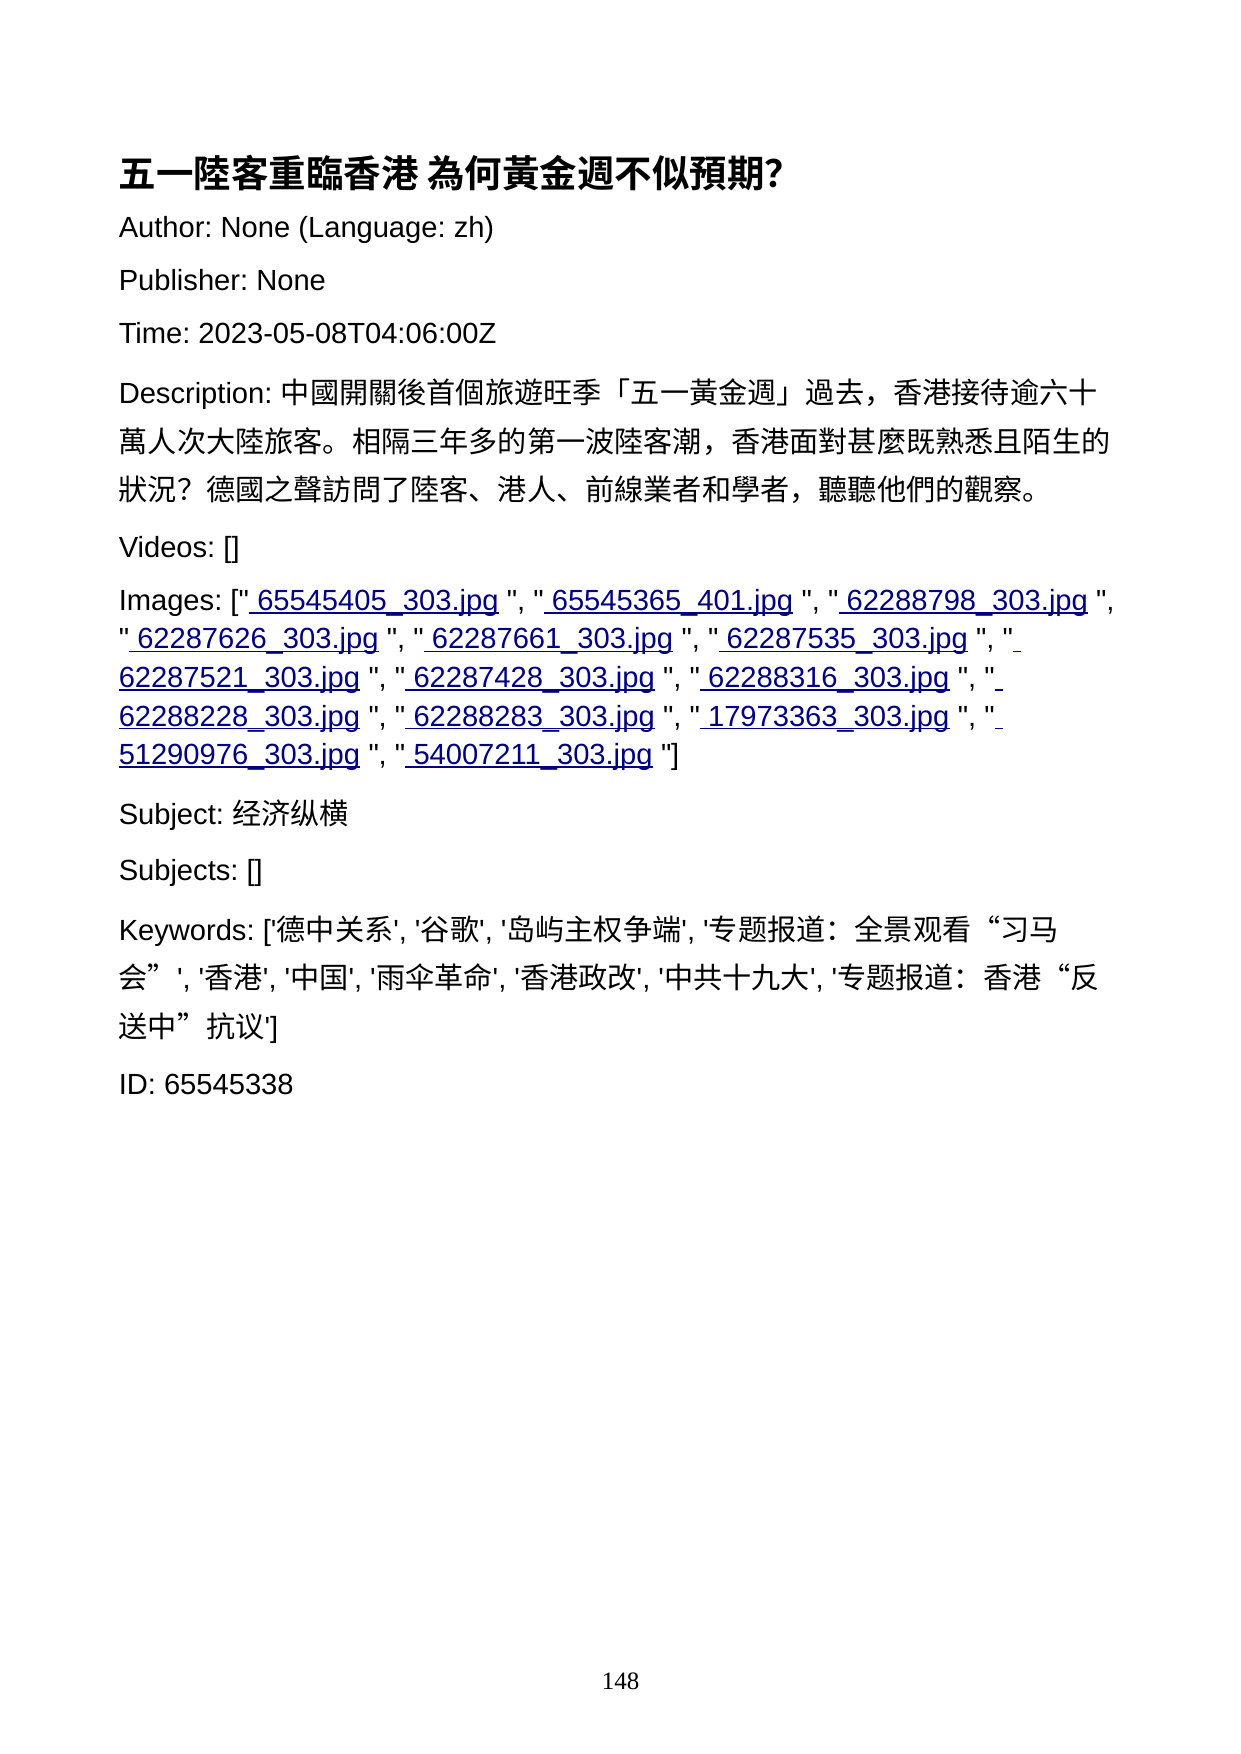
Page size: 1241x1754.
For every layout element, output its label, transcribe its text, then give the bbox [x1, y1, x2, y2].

text Images: [" 65545405_303.jpg ", " 65545365_401.jpg ", " 62288798_303.jpg ", " 62287626_303.jpg ", " 62287661_303.jpg ", " 62287535_303.jpg ", " 62287521_303.jpg ", " 62287428_303.jpg ", " 62288316_303.jpg ", " 62288228_303.jpg ", " 62288283_303.jpg ", " 17973363_303.jpg ", " 51290976_303.jpg ", " 54007211_303.jpg "] [118, 583, 1122, 771]
text Author: None (Language: zh) [118, 210, 1122, 244]
text Videos: [] [118, 530, 1122, 563]
text Keywords: ['德中关系', '谷歌', '岛屿主权争端', '专题报道：全景观看“习马会”', '香港', '中国', '雨伞革命', '香港政改', '中共十九大', '专题报道：香港“反送中”抗议'] [118, 907, 1122, 1046]
text ID: 65545338 [118, 1067, 1122, 1100]
text Description: 中國開關後首個旅遊旺季「五一黃金週」過去，香港接待逾六十萬人次大陸旅客。相隔三年多的第一波陸客潮，香港面對甚麼既熟悉且陌生的狀況？德國之聲訪問了陸客、港人、前線業者和學者，聽聽他們的觀察。 [118, 370, 1122, 509]
text Subject: 经济纵横 [118, 790, 1122, 833]
subtitle 五一陸客重臨香港 為何黃金週不似預期？ [118, 143, 1122, 198]
text Subjects: [] [118, 853, 1122, 887]
text Time: 2023-05-08T04:06:00Z [118, 317, 1122, 350]
text Publisher: None [118, 263, 1122, 297]
